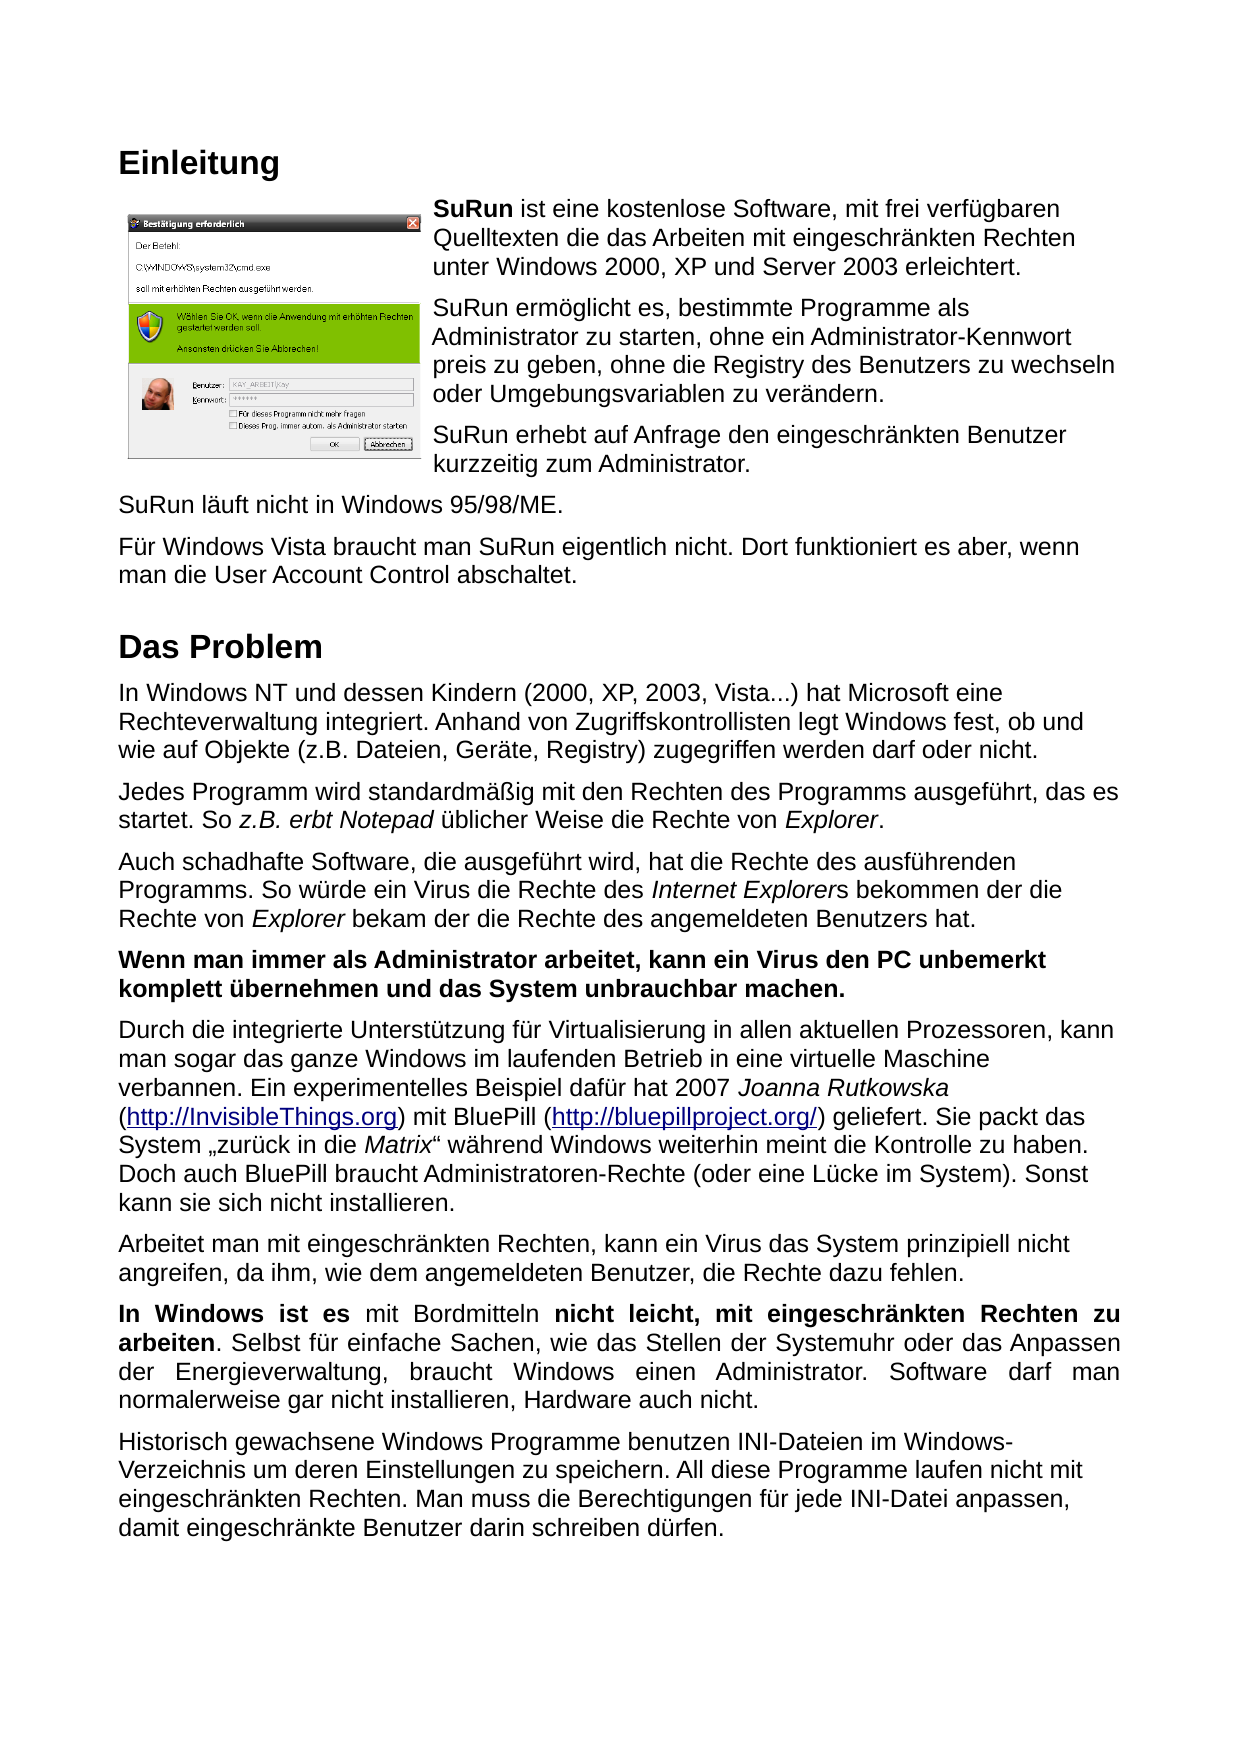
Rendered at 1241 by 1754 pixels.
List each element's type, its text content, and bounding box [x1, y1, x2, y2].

text SuRun läuft nicht in Windows 95/98/ME. [118, 491, 1122, 519]
subtitle Einleitung [118, 143, 1122, 182]
text SuRun ist eine kostenlose Software, mit frei verfügbaren Quelltexten die das Arbeiten mit eingeschränkten Rechten unter Windows 2000, XP und Server 2003 erleichtert. [118, 194, 1122, 281]
text Für Windows Vista braucht man SuRun eigentlich nicht. Dort funktioniert es aber, wenn man die User Account Control abschaltet. [118, 532, 1122, 589]
text Auch schadhafte Software, die ausgeführt wird, hat die Rechte des ausführenden Programms. So würde ein Virus die Rechte des Internet Explorers bekommen der die Rechte von Explorer bekam der die Rechte des angemeldeten Benutzers hat. [118, 847, 1122, 933]
text In Windows ist es mit Bordmitteln nicht leicht, mit eingeschränkten Rechten zu arbeiten. Selbst für einfache Sachen, wie das Stellen der Systemuhr oder das Anpassen der Energieverwaltung, braucht Windows einen Administrator. Software darf man normalerweise gar nicht installieren, Hardware auch nicht. [118, 1299, 1122, 1414]
text Wenn man immer als Administrator arbeitet, kann ein Virus den PC unbemerkt komplett übernehmen und das System unbrauchbar machen. [118, 945, 1122, 1003]
text Jedes Programm wird standardmäßig mit den Rechten des Programms ausgeführt, das es startet. So z.B. erbt Notepad üblicher Weise die Rechte von Explorer. [118, 777, 1122, 834]
subtitle Das Problem [118, 627, 1122, 665]
picture [127, 214, 422, 459]
text Arbeitet man mit eingeschränkten Rechten, kann ein Virus das System prinzipiell nicht angreifen, da ihm, wie dem angemeldeten Benutzer, die Rechte dazu fehlen. [118, 1229, 1122, 1287]
text SuRun ermöglicht es, bestimmte Programme als Administrator zu starten, ohne ein Administrator-Kennwort preis zu geben, ohne die Registry des Benutzers zu wechseln oder Umgebungsvariablen zu verändern. [420, 293, 1122, 408]
text Durch die integrierte Unterstützung für Virtualisierung in allen aktuellen Prozessoren, kann man sogar das ganze Windows im laufenden Betrieb in eine virtuelle Maschine verbannen. Ein experimentelles Beispiel dafür hat 2007 Joanna Rutkowska (http://InvisibleThings.org) mit BluePill (http://bluepillproject.org/) geliefert. Sie packt das System „zurück in die Matrix“ während Windows weiterhin meint die Kontrolle zu haben. Doch auch BluePill braucht Administratoren-Rechte (oder eine Lücke im System). Sonst kann sie sich nicht installieren. [118, 1015, 1122, 1217]
text Historisch gewachsene Windows Programme benutzen INI-Dateien im Windows-Verzeichnis um deren Einstellungen zu speichern. All diese Programme laufen nicht mit eingeschränkten Rechten. Man muss die Berechtigungen für jede INI-Datei anpassen, damit eingeschränkte Benutzer darin schreiben dürfen. [118, 1427, 1122, 1542]
text SuRun erhebt auf Anfrage den eingeschränkten Benutzer kurzzeitig zum Administrator. [118, 421, 1122, 478]
text In Windows NT und dessen Kindern (2000, XP, 2003, Vista...) hat Microsoft eine Rechteverwaltung integriert. Anhand von Zugriffskontrollisten legt Windows fest, ob und wie auf Objekte (z.B. Dateien, Geräte, Registry) zugegriffen werden darf oder nicht. [118, 678, 1122, 764]
